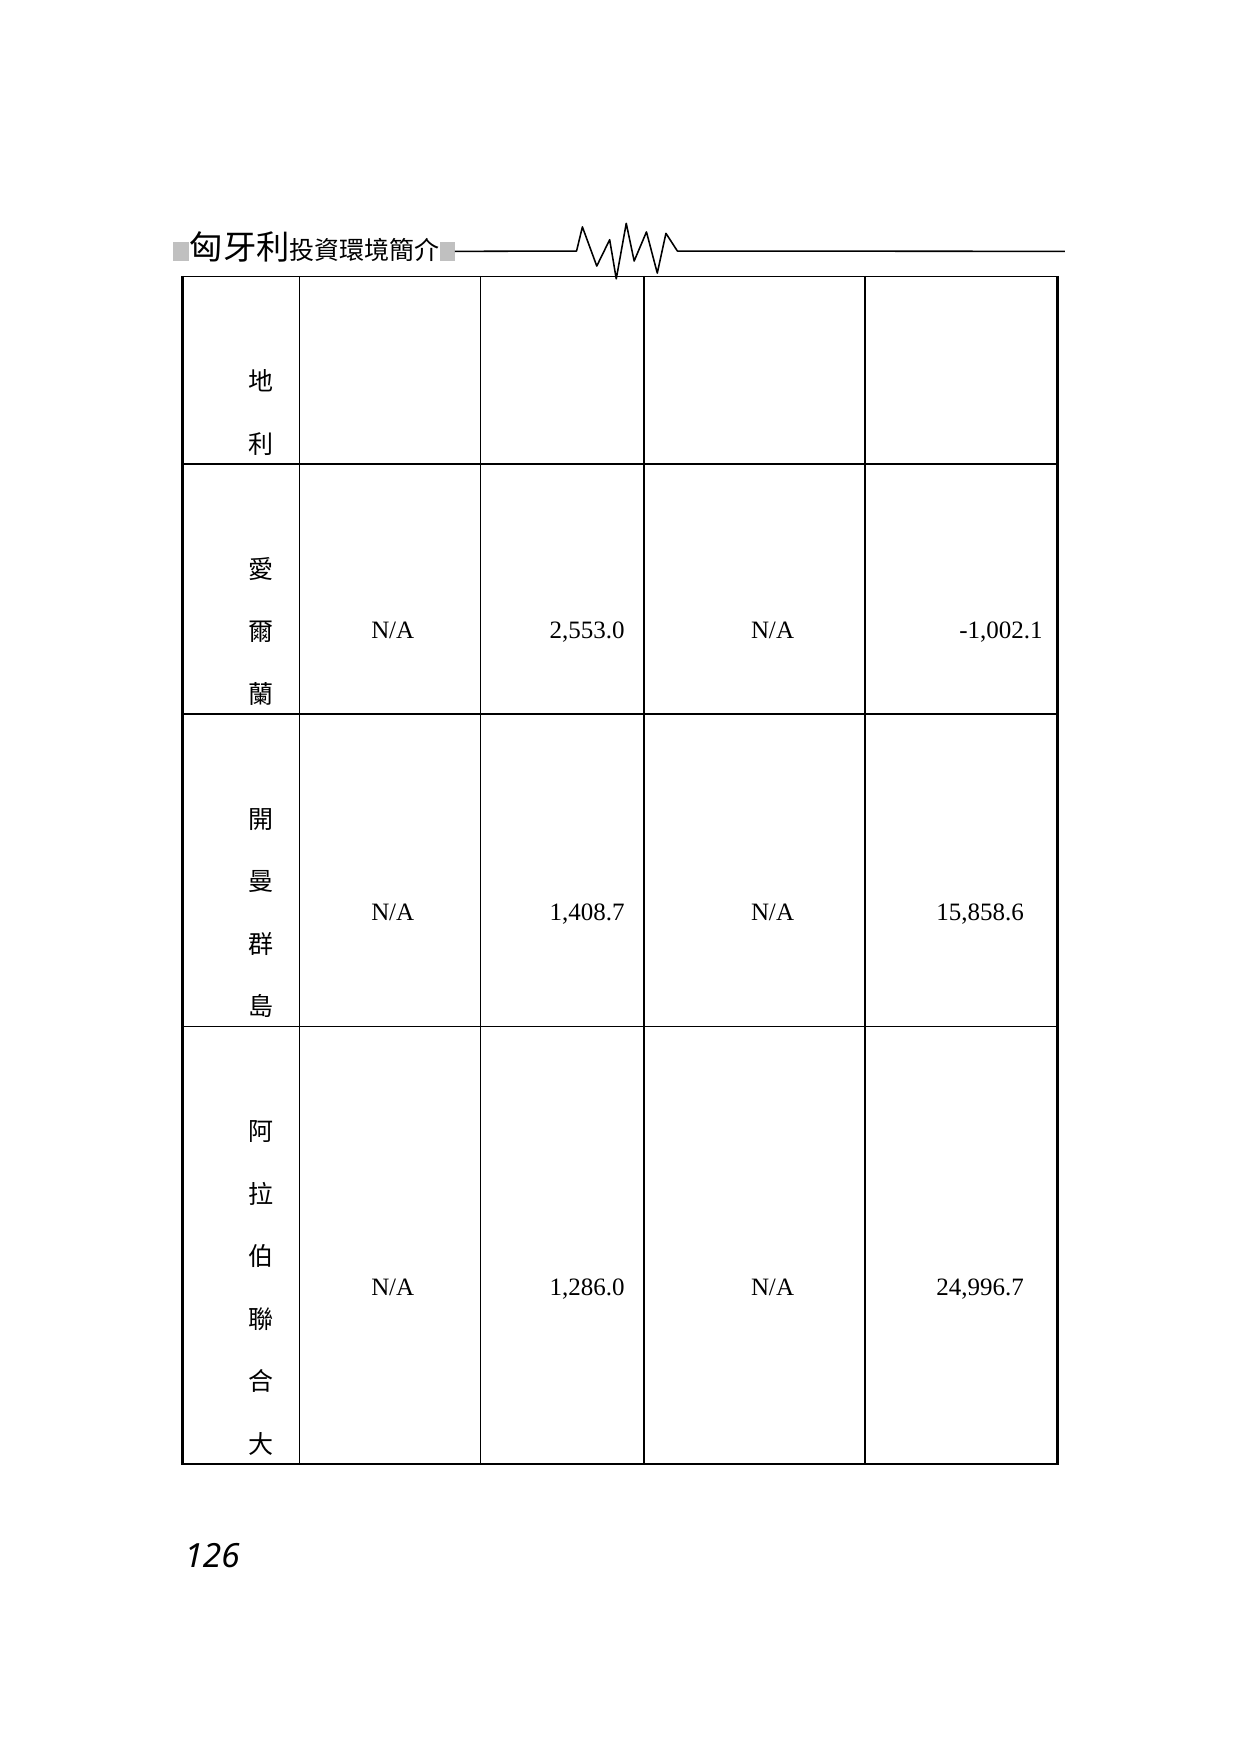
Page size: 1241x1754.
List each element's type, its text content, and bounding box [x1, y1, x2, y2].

table_cell 愛爾蘭 [184, 465, 299, 713]
table_cell 地利 [184, 277, 299, 463]
table_cell N/A [300, 465, 480, 713]
table_cell N/A [300, 715, 480, 1026]
table_cell 1,408.7 [481, 715, 643, 1026]
table_cell N/A [645, 465, 864, 713]
table_cell 1,286.0 [481, 1027, 643, 1463]
table_cell [866, 277, 1056, 463]
table_cell -1,002.1 [866, 465, 1056, 713]
table_cell [300, 277, 480, 463]
table_cell N/A [645, 715, 864, 1026]
table_cell [645, 277, 864, 463]
table_cell 24,996.7 [866, 1027, 1056, 1463]
table_cell 2,553.0 [481, 465, 643, 713]
table_cell [481, 277, 643, 463]
table_cell 阿拉伯聯合大 [184, 1027, 299, 1463]
table_cell 開曼群島 [184, 715, 299, 1026]
table_cell N/A [300, 1027, 480, 1463]
table_cell N/A [645, 1027, 864, 1463]
table_cell 15,858.6 [866, 715, 1056, 1026]
